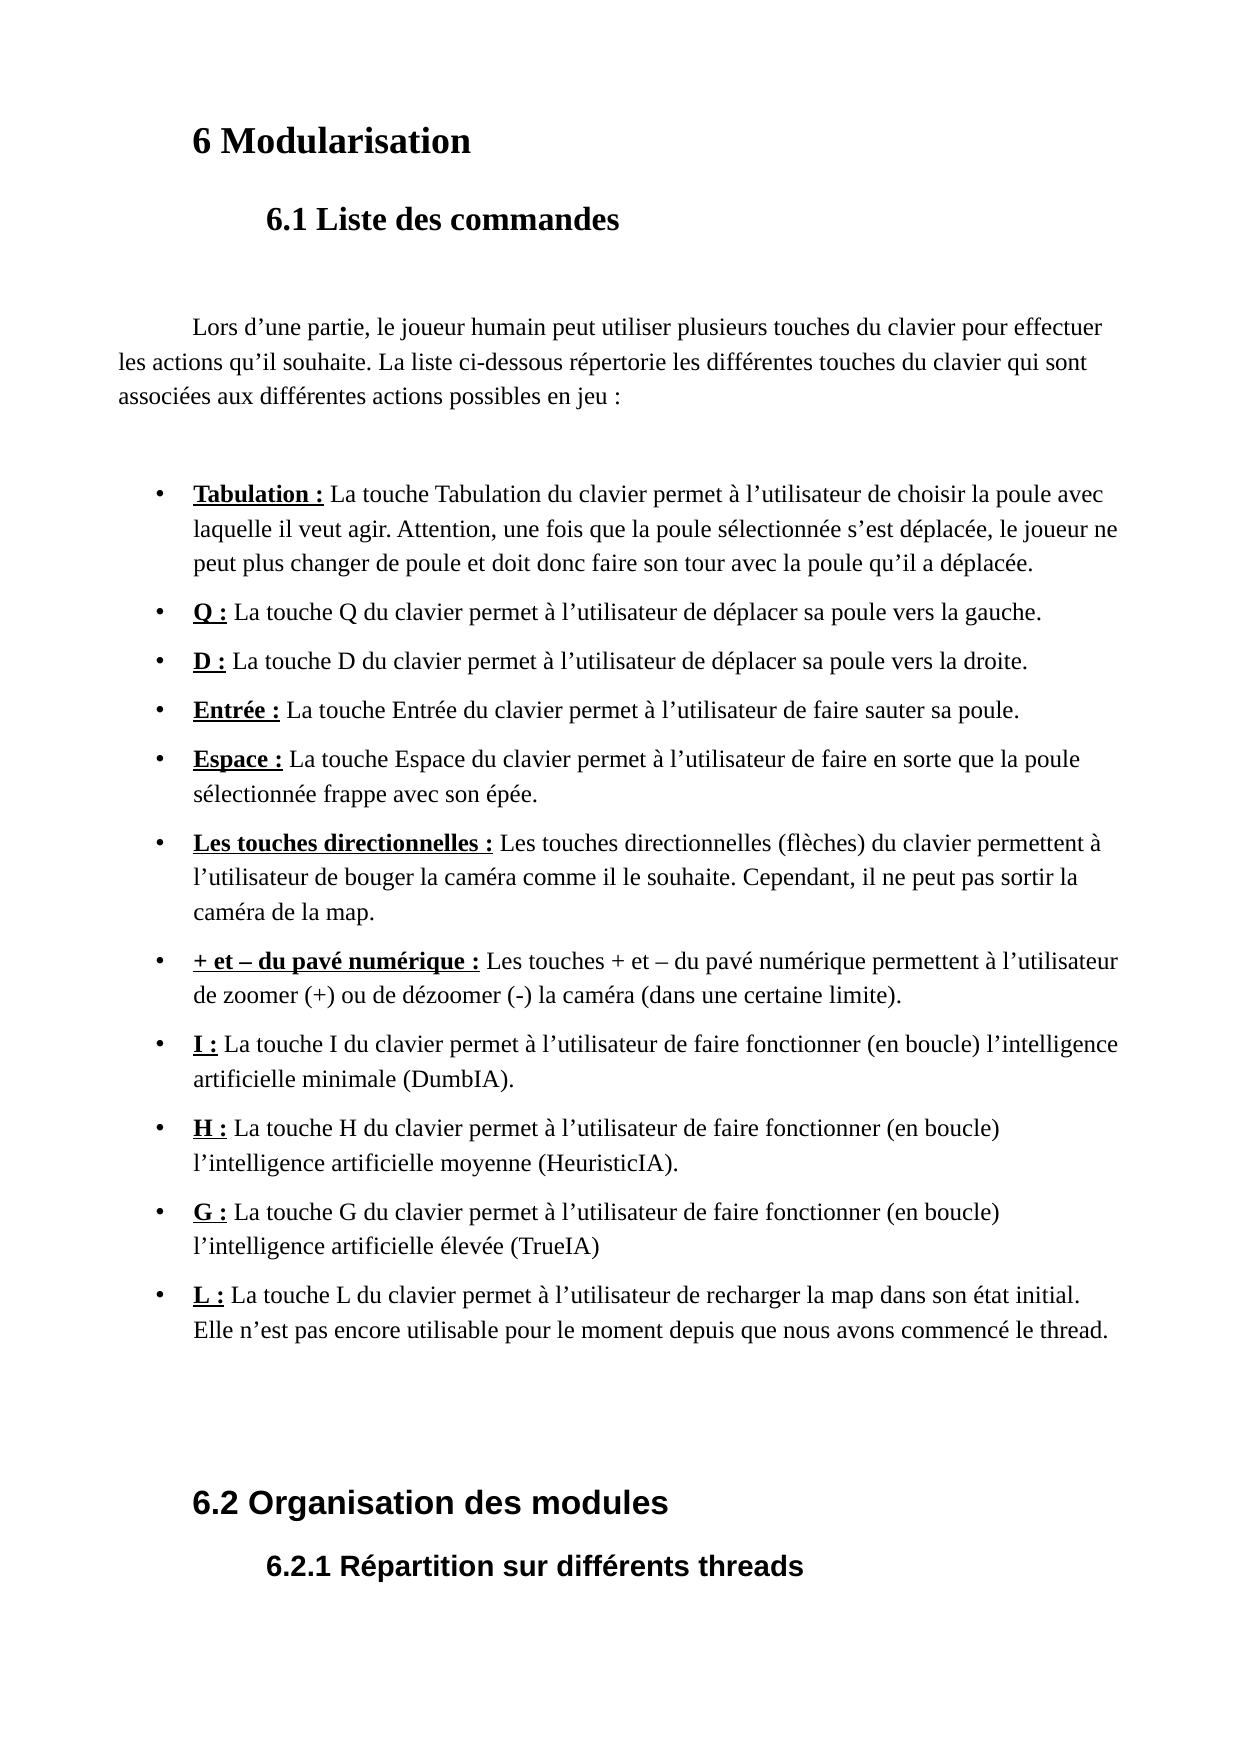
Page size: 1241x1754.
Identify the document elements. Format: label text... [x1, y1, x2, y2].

subtitle 6 Modularisation [118, 118, 1122, 162]
list + et – du pavé numérique : Les touches + et – du pavé numérique permettent à l’utilisateur de zoomer (+) ou de dézoomer (-) la caméra (dans une certaine limite). [156, 946, 1122, 1009]
list L : La touche L du clavier permet à l’utilisateur de recharger la map dans son état initial. Elle n’est pas encore utilisable pour le moment depuis que nous avons commencé le thread. [156, 1280, 1122, 1343]
list G : La touche G du clavier permet à l’utilisateur de faire fonctionner (en boucle) l’intelligence artificielle élevée (TrueIA) [156, 1197, 1122, 1260]
list Les touches directionnelles : Les touches directionnelles (flèches) du clavier permettent à l’utilisateur de bouger la caméra comme il le souhaite. Cependant, il ne peut pas sortir la caméra de la map. [156, 828, 1122, 926]
subtitle 6.2 Organisation des modules [118, 1483, 1122, 1521]
list Entrée : La touche Entrée du clavier permet à l’utilisateur de faire sauter sa poule. [156, 695, 1122, 724]
list Tabulation : La touche Tabulation du clavier permet à l’utilisateur de choisir la poule avec laquelle il veut agir. Attention, une fois que la poule sélectionnée s’est déplacée, le joueur ne peut plus changer de poule et doit donc faire son tour avec la poule qu’il a déplacée. [156, 479, 1122, 577]
list I : La touche I du clavier permet à l’utilisateur de faire fonctionner (en boucle) l’intelligence artificielle minimale (DumbIA). [156, 1029, 1122, 1093]
list Espace : La touche Espace du clavier permet à l’utilisateur de faire en sorte que la poule sélectionnée frappe avec son épée. [156, 744, 1122, 808]
subtitle 6.1 Liste des commandes [118, 195, 1122, 239]
list H : La touche H du clavier permet à l’utilisateur de faire fonctionner (en boucle) l’intelligence artificielle moyenne (HeuristicIA). [156, 1113, 1122, 1176]
subtitle 6.2.1 Répartition sur différents threads [118, 1548, 1122, 1582]
list D : La touche D du clavier permet à l’utilisateur de déplacer sa poule vers la droite. [156, 646, 1122, 675]
text Lors d’une partie, le joueur humain peut utiliser plusieurs touches du clavier pour effectuer les actions qu’il souhaite. La liste ci-dessous répertorie les différentes touches du clavier qui sont associées aux différentes actions possibles en jeu : [118, 312, 1122, 410]
list Q : La touche Q du clavier permet à l’utilisateur de déplacer sa poule vers la gauche. [156, 597, 1122, 626]
